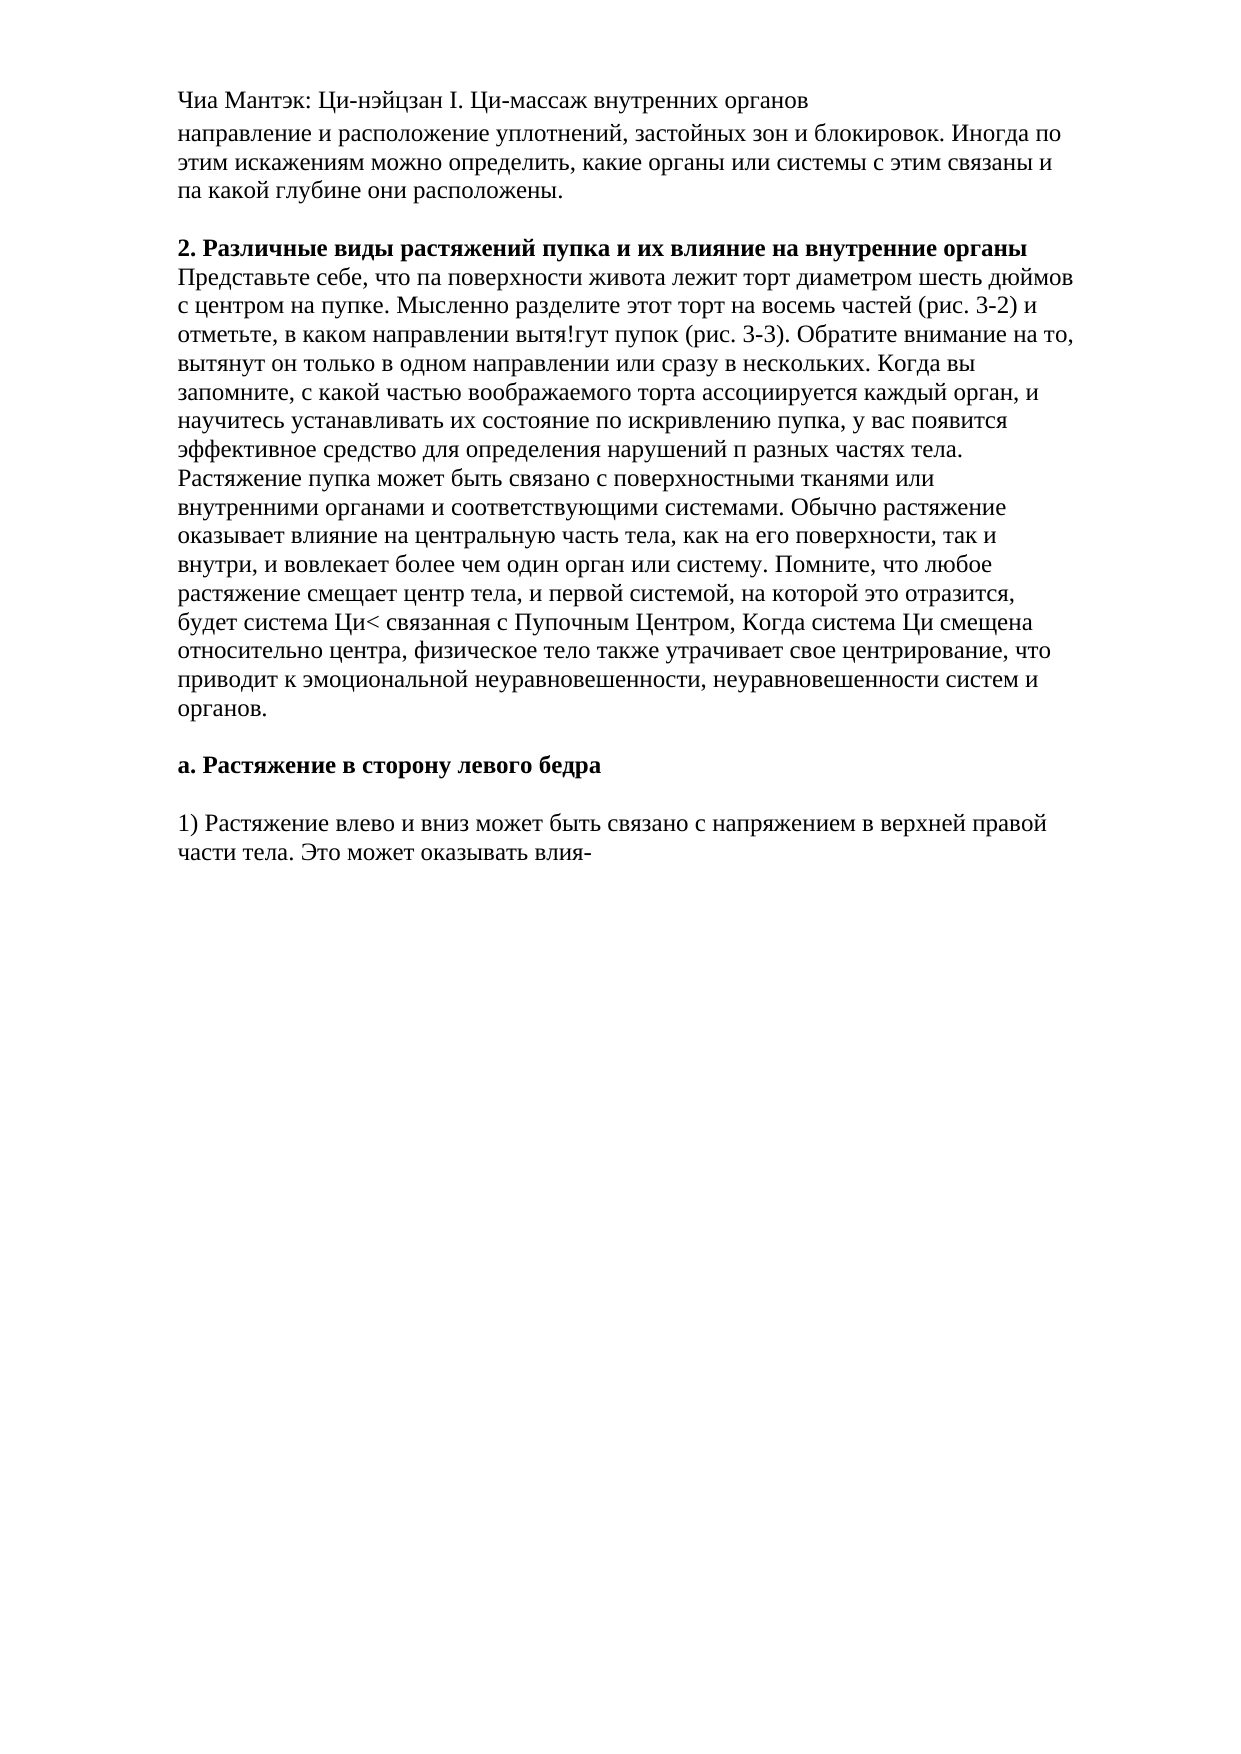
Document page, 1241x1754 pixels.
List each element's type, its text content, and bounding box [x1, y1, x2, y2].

text направление и расположение уплотнений, застойных зон и блокировок. Иногда по этим искажениям можно определить, какие органы или системы с этим связаны и па какой глубине они расположены. 2. Различные виды растяжений пупка и их влияние на внутренние органы Представьте себе, что па поверхности живота лежит торт диаметром шесть дюймов с центром на пупке. Мысленно разделите этот торт на восемь частей (рис. 3-2) и отметьте, в каком направлении вытя!гут пупок (рис. 3-3). Обратите внимание на то, вытянут он только в одном направлении или сразу в нескольких. Когда вы запомните, с какой частью воображаемого торта ассоциируется каждый орган, и научитесь устанавливать их состояние по искривлению пупка, у вас появится эффективное средство для определения нарушений п разных частях тела. Растяжение пупка может быть связано с поверхностными тканями или внутренними органами и соответствующими системами. Обычно растяжение оказывает влияние на центральную часть тела, как на его поверхности, так и внутри, и вовлекает более чем один орган или систему. Помните, что любое растяжение смещает центр тела, и первой системой, на которой это отразится, будет система Ци< связанная с Пупочным Центром, Когда система Ци смещена относительно центра, физическое тело также утрачивает свое центрирование, что приводит к эмоциональной неуравновешенности, неуравновешенности систем и органов. а. Растяжение в сторону левого бедра 1) Растяжение влево и вниз может быть связано с напряжением в верхней правой части тела. Это может оказывать влия- [177, 118, 1076, 866]
